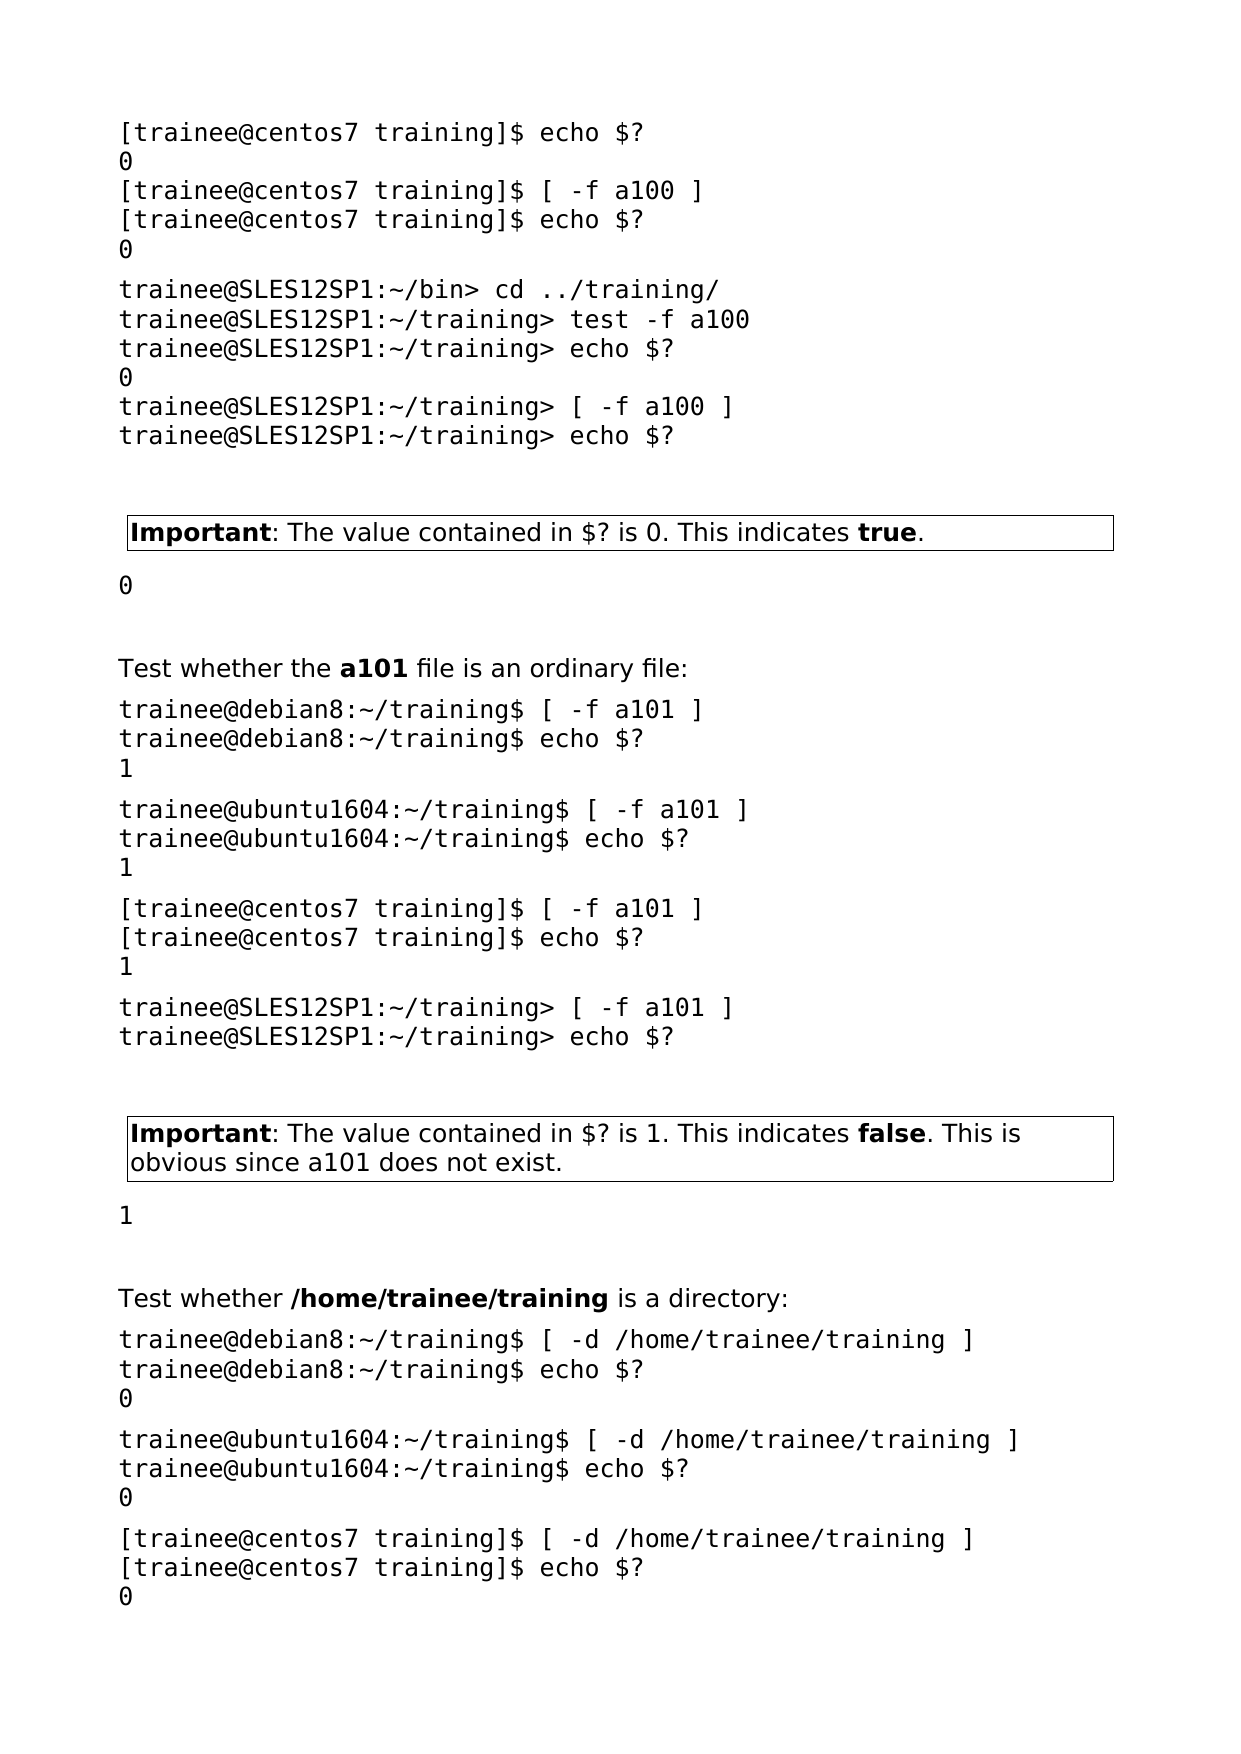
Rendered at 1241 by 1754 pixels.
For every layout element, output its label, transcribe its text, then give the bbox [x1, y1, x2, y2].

text [trainee@centos7 training]$ [ -f a101 ] [trainee@centos7 training]$ echo $? 1 [118, 894, 1122, 982]
table_header Important: The value contained in $? is 0. This indicates true. [128, 516, 1113, 550]
table_header Important: The value contained in $? is 1. This indicates false. This is obvious since a101 does not exist. [128, 1117, 1113, 1181]
text [trainee@centos7 training]$ [ -d /home/trainee/training ] [trainee@centos7 training]$ echo $? 0 [118, 1524, 1122, 1612]
text 1 [118, 1189, 1122, 1231]
text Test whether /home/trainee/training is a directory: [118, 1284, 1122, 1313]
text trainee@ubuntu1604:~/training$ [ -d /home/trainee/training ] trainee@ubuntu1604:~/training$ echo $? 0 [118, 1425, 1122, 1512]
text trainee@debian8:~/training$ [ -d /home/trainee/training ] trainee@debian8:~/training$ echo $? 0 [118, 1326, 1122, 1413]
text Test whether the a101 file is an ordinary file: [118, 654, 1122, 683]
text trainee@SLES12SP1:~/bin> cd ../training/ trainee@SLES12SP1:~/training> test -f a100 trainee@SLES12SP1:~/training> echo $? 0 trainee@SLES12SP1:~/training> [ -f a100 ] trainee@SLES12SP1:~/training> echo $? [118, 276, 1122, 492]
text [trainee@centos7 training]$ echo $? 0 [trainee@centos7 training]$ [ -f a100 ] [trainee@centos7 training]$ echo $? 0 [118, 118, 1122, 264]
text trainee@SLES12SP1:~/training> [ -f a101 ] trainee@SLES12SP1:~/training> echo $? [118, 993, 1122, 1093]
text trainee@ubuntu1604:~/training$ [ -f a101 ] trainee@ubuntu1604:~/training$ echo $? 1 [118, 795, 1122, 882]
text trainee@debian8:~/training$ [ -f a101 ] trainee@debian8:~/training$ echo $? 1 [118, 696, 1122, 783]
text 0 [118, 559, 1122, 600]
